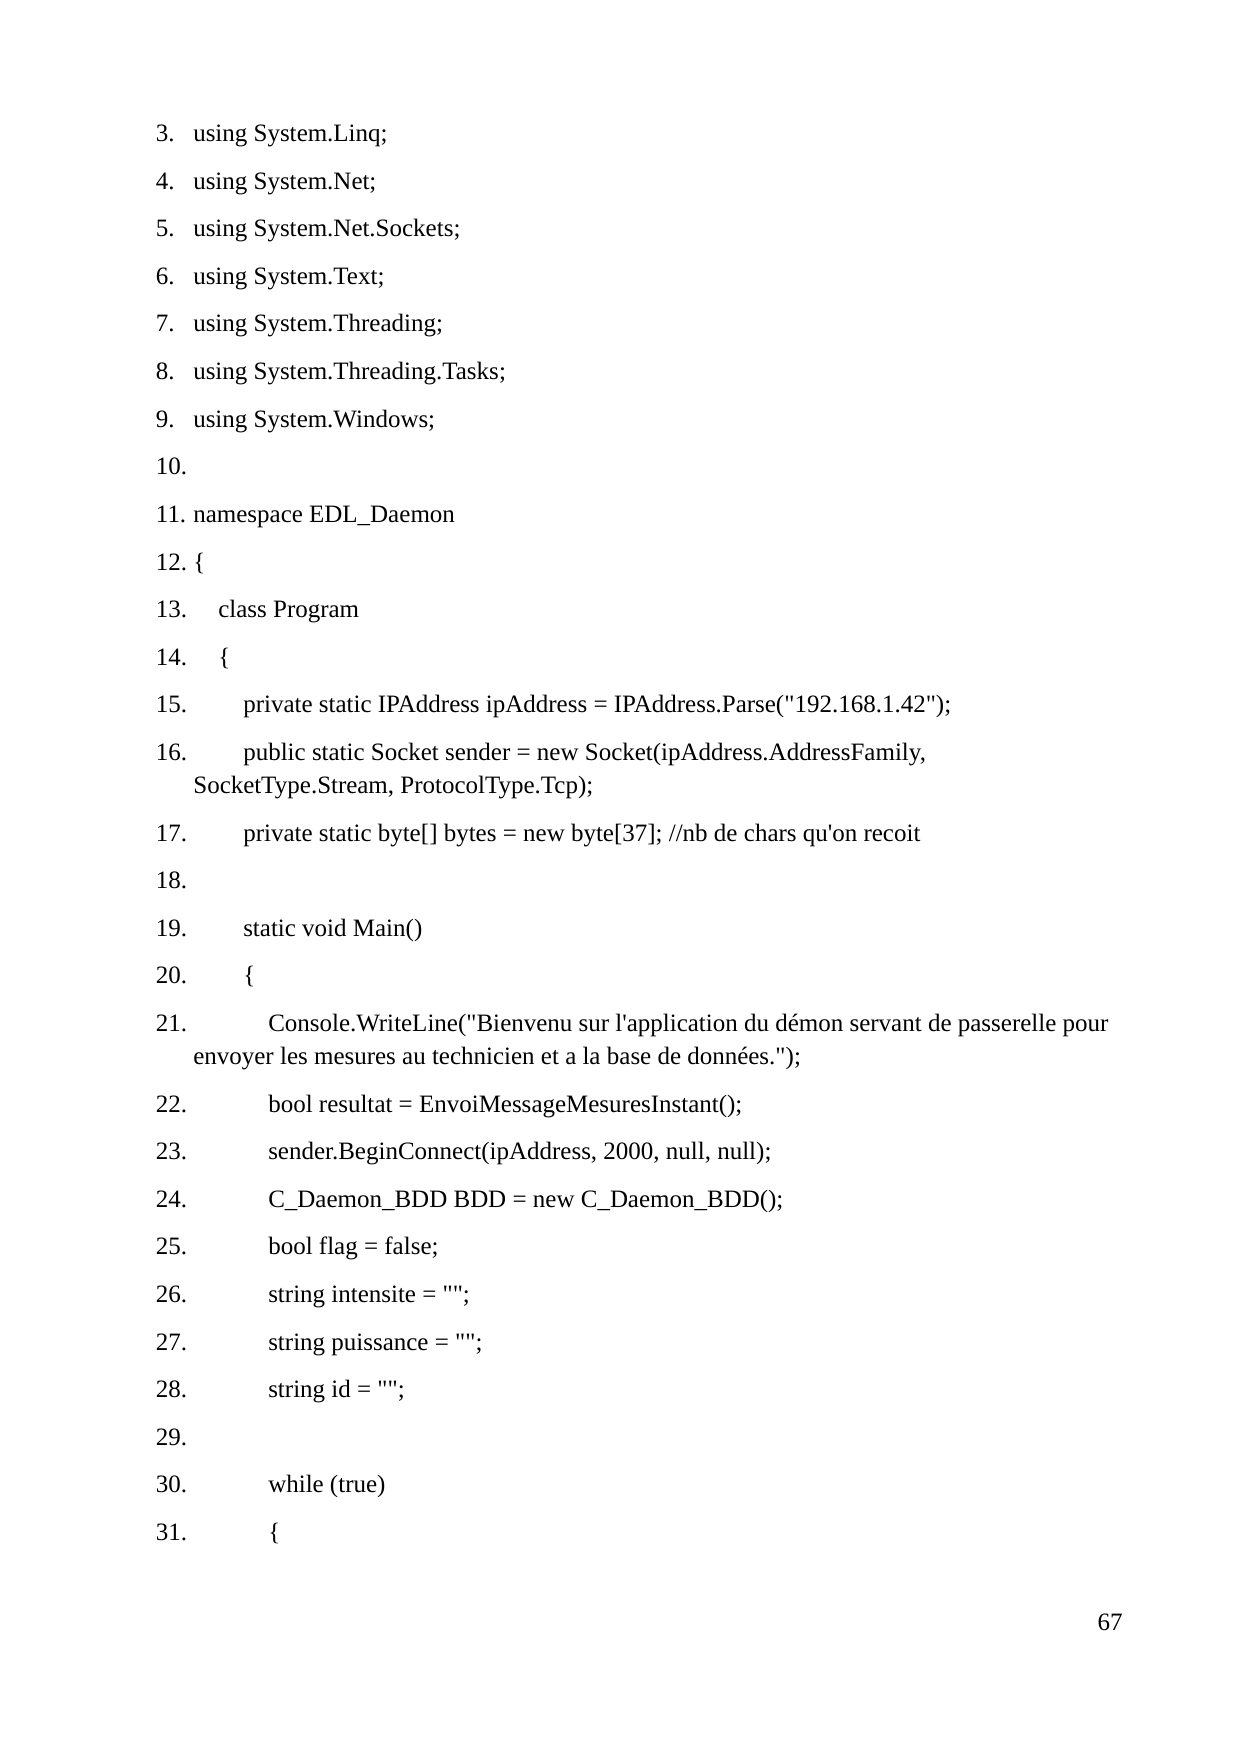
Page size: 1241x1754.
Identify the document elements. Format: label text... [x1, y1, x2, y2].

list C_Daemon_BDD BDD = new C_Daemon_BDD(); [156, 1184, 1122, 1213]
list using System.Linq; [156, 118, 1122, 147]
list using System.Net.Sockets; [156, 213, 1122, 242]
list { [156, 1517, 1122, 1546]
list { [156, 960, 1122, 989]
list using System.Text; [156, 261, 1122, 290]
list { [156, 642, 1122, 671]
list namespace EDL_Daemon [156, 499, 1122, 528]
list while (true) [156, 1469, 1122, 1498]
list private static byte[] bytes = new byte[37]; //nb de chars qu'on recoit [156, 818, 1122, 846]
list using System.Threading; [156, 308, 1122, 337]
list static void Main() [156, 913, 1122, 942]
list class Program [156, 594, 1122, 623]
list bool flag = false; [156, 1231, 1122, 1260]
list bool resultat = EnvoiMessageMesuresInstant(); [156, 1089, 1122, 1117]
list string intensite = ""; [156, 1279, 1122, 1308]
list public static Socket sender = new Socket(ipAddress.AddressFamily, SocketType.Stream, ProtocolType.Tcp); [156, 737, 1122, 799]
list { [156, 547, 1122, 575]
list using System.Windows; [156, 404, 1122, 432]
list Console.WriteLine("Bienvenu sur l'application du démon servant de passerelle pour envoyer les mesures au technicien et a la base de données."); [156, 1008, 1122, 1070]
list string id = ""; [156, 1374, 1122, 1403]
list sender.BeginConnect(ipAddress, 2000, null, null); [156, 1136, 1122, 1165]
list using System.Threading.Tasks; [156, 356, 1122, 385]
list private static IPAddress ipAddress = IPAddress.Parse("192.168.1.42"); [156, 689, 1122, 718]
list string puissance = ""; [156, 1327, 1122, 1355]
list using System.Net; [156, 166, 1122, 194]
